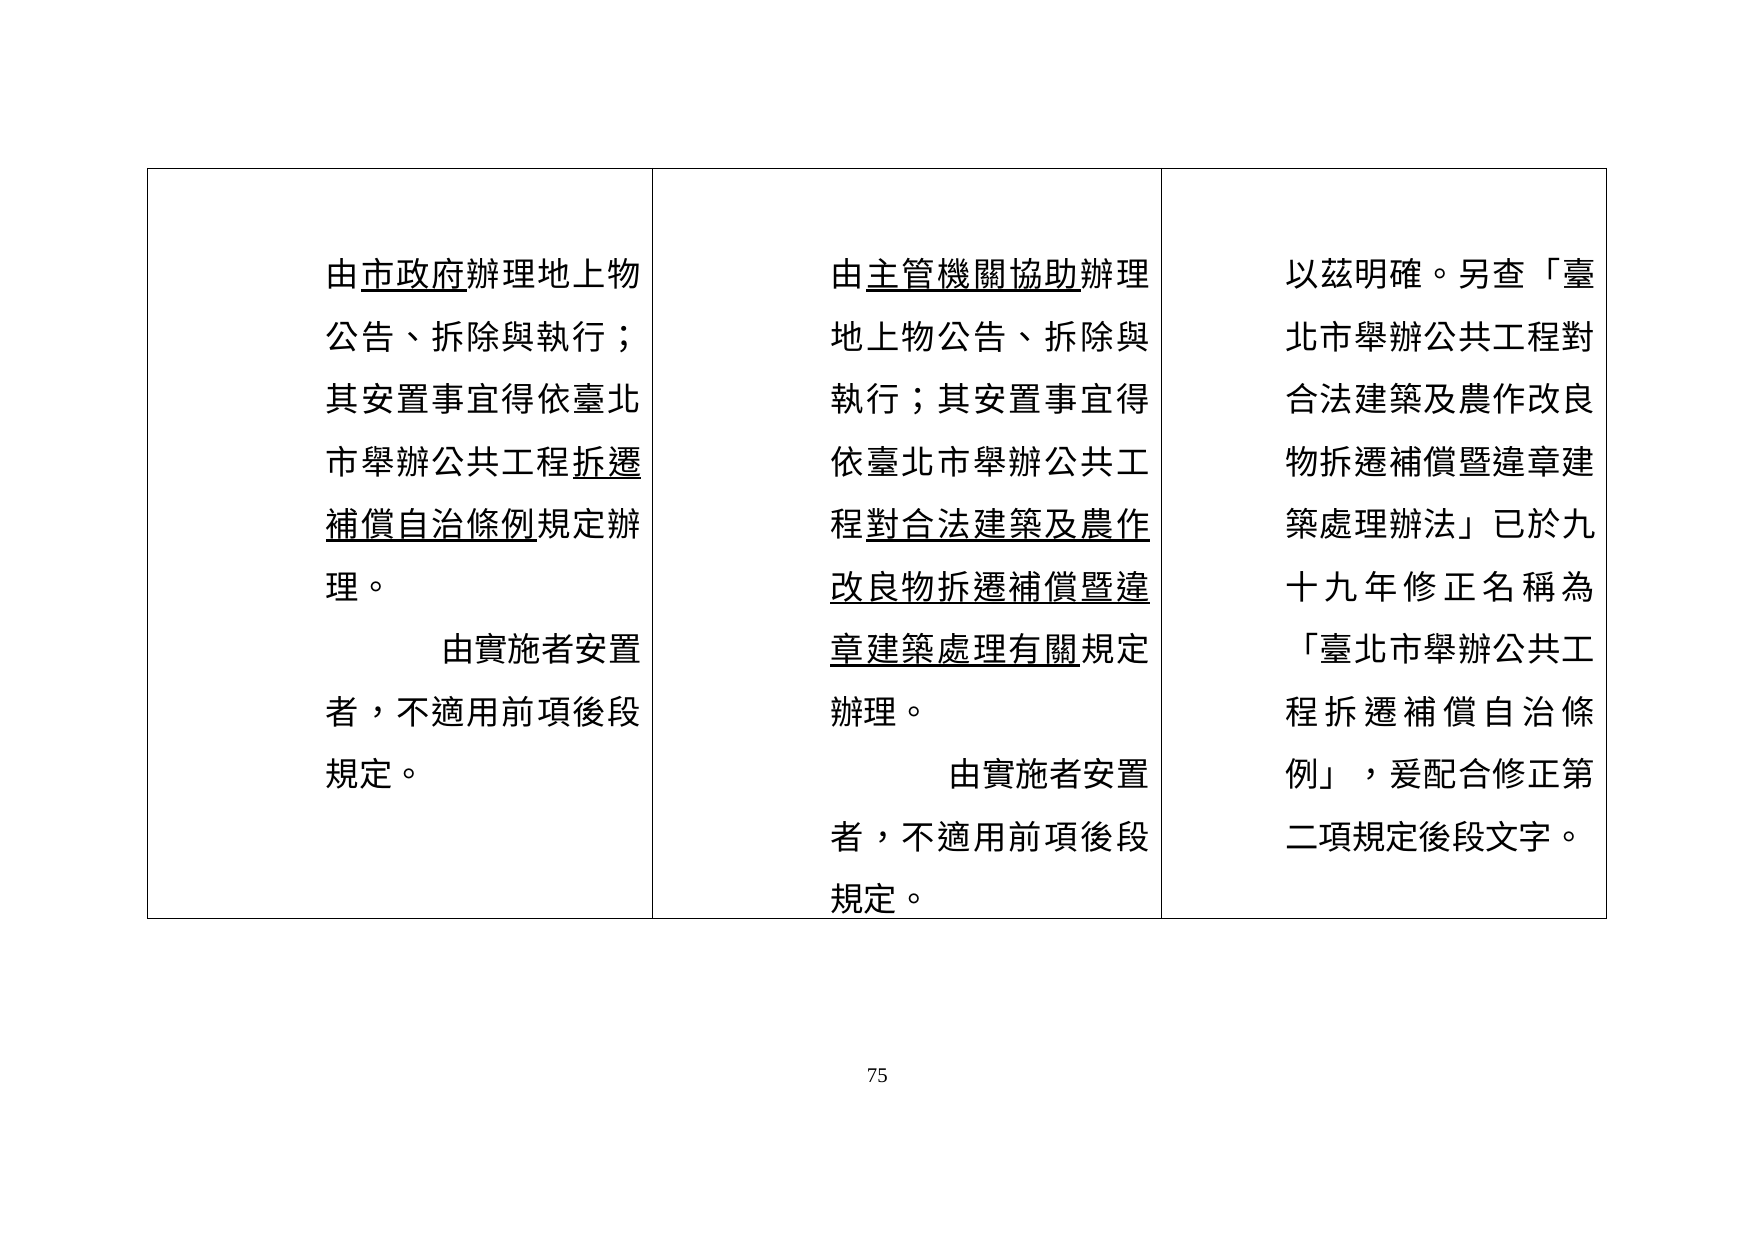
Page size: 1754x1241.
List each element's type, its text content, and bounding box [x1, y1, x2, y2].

table_cell 以茲明確。另查「臺北市舉辦公共工程對合法建築及農作改良物拆遷補償暨違章建築處理辦法」已於九十九年修正名稱為「臺北市舉辦公共工程拆遷補償自治條例」，爰配合修正第二項規定後段文字。 [1162, 169, 1606, 918]
table_cell 由市政府辦理地上物公告、拆除與執行；其安置事宜得依臺北市舉辦公共工程拆遷補償自治條例規定辦理。 由實施者安置者，不適用前項後段規定。 [148, 169, 652, 918]
table_cell 由主管機關協助辦理地上物公告、拆除與執行；其安置事宜得依臺北市舉辦公共工程對合法建築及農作改良物拆遷補償暨違章建築處理有關規定辦理。 由實施者安置者，不適用前項後段規定。 [653, 169, 1161, 918]
